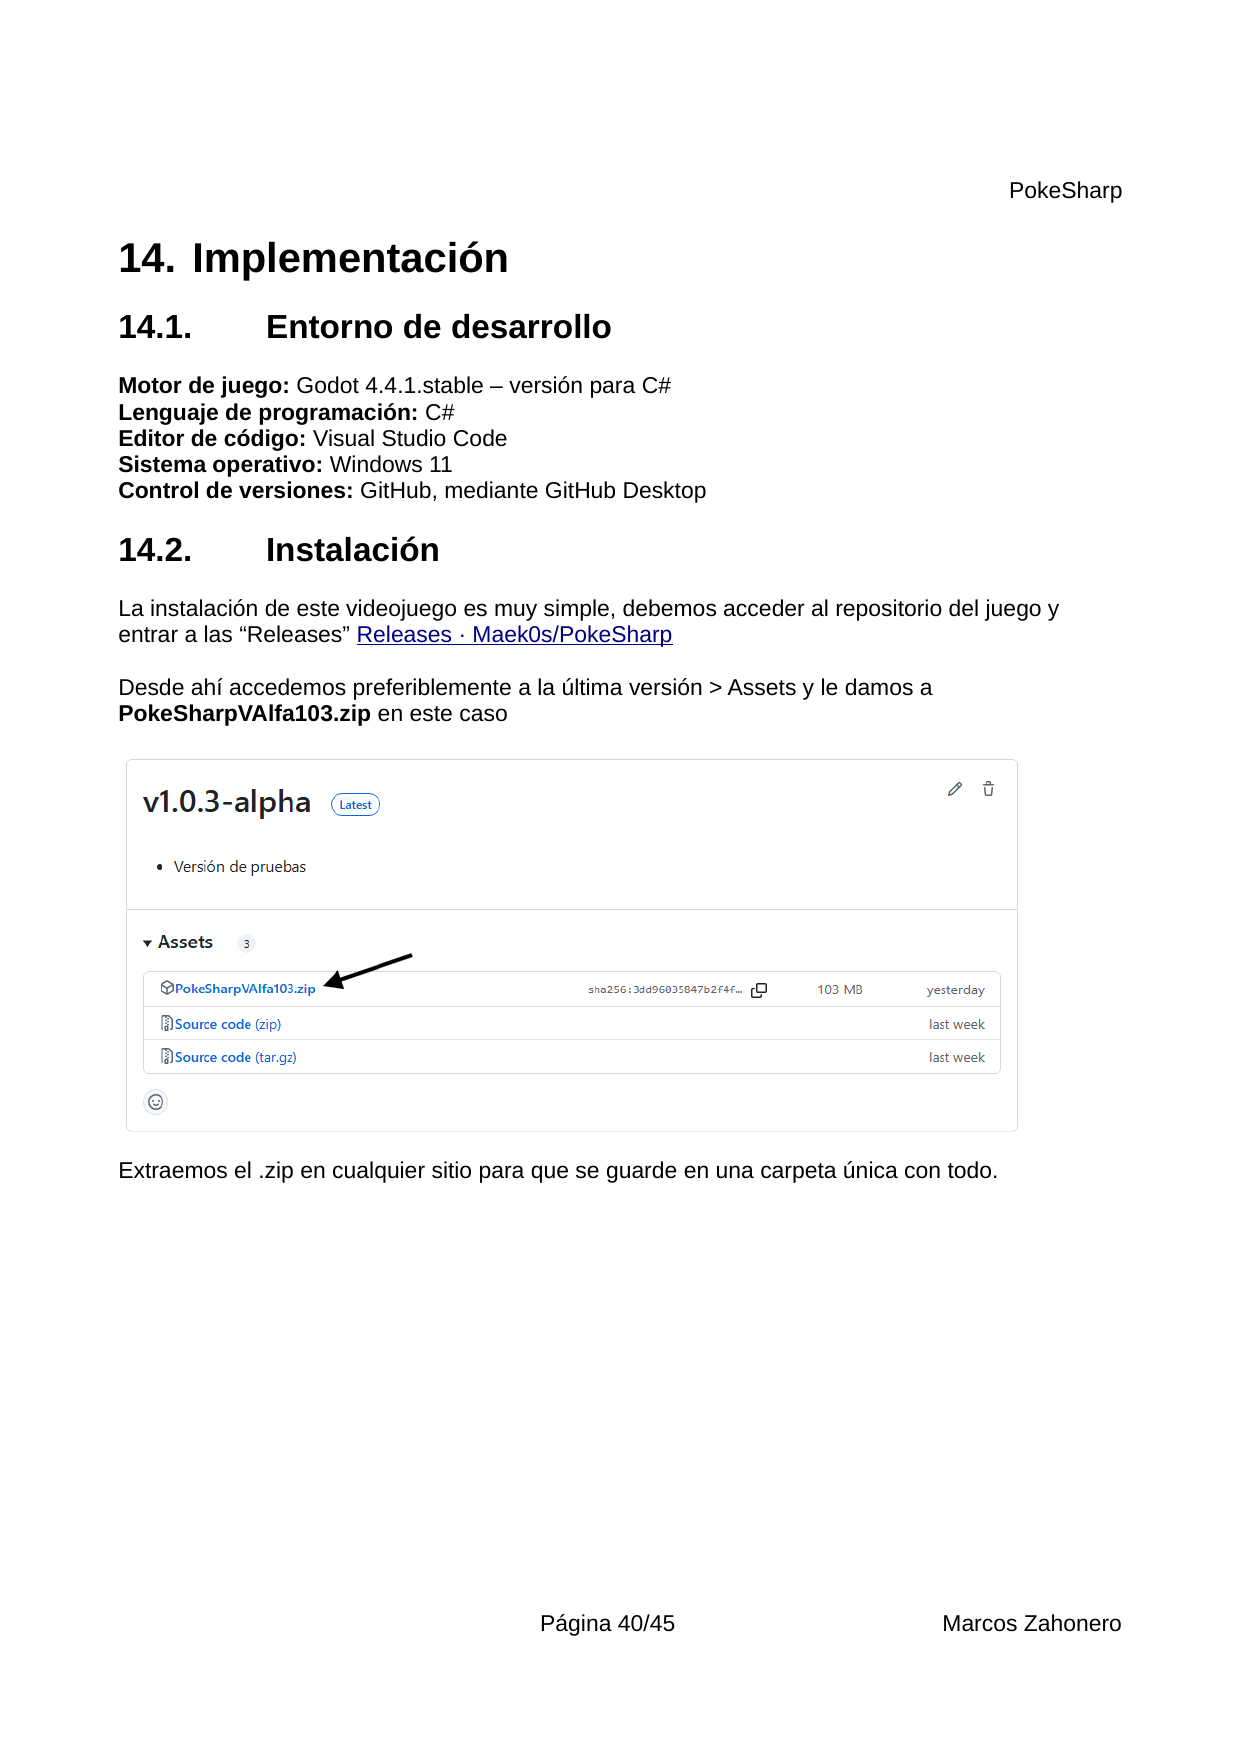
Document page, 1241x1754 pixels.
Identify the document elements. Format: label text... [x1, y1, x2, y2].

picture [118, 753, 1030, 1132]
subtitle Entorno de desarrollo [118, 307, 1122, 346]
text Motor de juego: Godot 4.4.1.stable – versión para C# Lenguaje de programación: C# Editor de código: Visual Studio Code Sistema operativo: Windows 11 Control de versiones: GitHub, mediante GitHub Desktop [118, 372, 1122, 504]
subtitle Instalación [118, 530, 1122, 569]
text Desde ahí accedemos preferiblemente a la última versión > Assets y le damos a PokeSharpVAlfa103.zip en este caso [118, 674, 1122, 727]
subtitle Implementación [118, 233, 1122, 281]
text La instalación de este videojuego es muy simple, debemos acceder al repositorio del juego y entrar a las “Releases” Releases · Maek0s/PokeSharp [118, 595, 1122, 648]
text Extraemos el .zip en cualquier sitio para que se guarde en una carpeta única con todo. [118, 1157, 1122, 1184]
